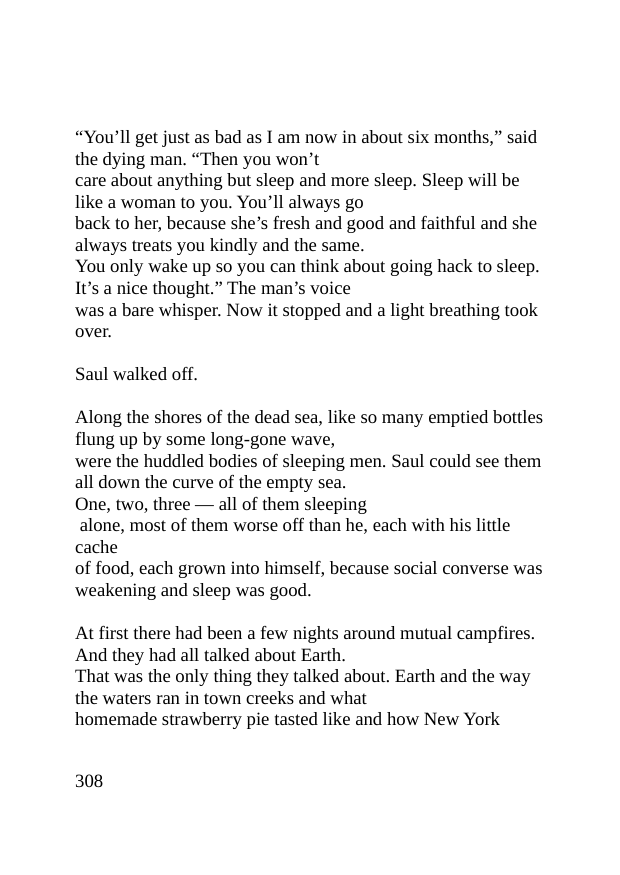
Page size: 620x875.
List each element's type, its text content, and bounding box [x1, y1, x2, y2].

text “You’ll get just as bad as I am now in about six months,” said the dying man. “Then you won’t care about anything but sleep and more sleep. Sleep will be like a woman to you. You’ll always go back to her, because she’s fresh and good and faithful and she always treats you kindly and the same. You only wake up so you can think about going hack to sleep. It’s a nice thought.” The man’s voice was a bare whisper. Now it stopped and a light breathing took over. Saul walked off. Along the shores of the dead sea, like so many emptied bottles flung up by some long-gone wave, were the huddled bodies of sleeping men. Saul could see them all down the curve of the empty sea. One, two, three — all of them sleeping [75, 126, 544, 514]
text alone, most of them worse off than he, each with his little cache of food, each grown into himself, because social converse was weakening and sleep was good. At first there had been a few nights around mutual campfires. And they had all talked about Earth. That was the only thing they talked about. Earth and the way the waters ran in town creeks and what homemade strawberry pie tasted like and how New York [75, 514, 544, 730]
